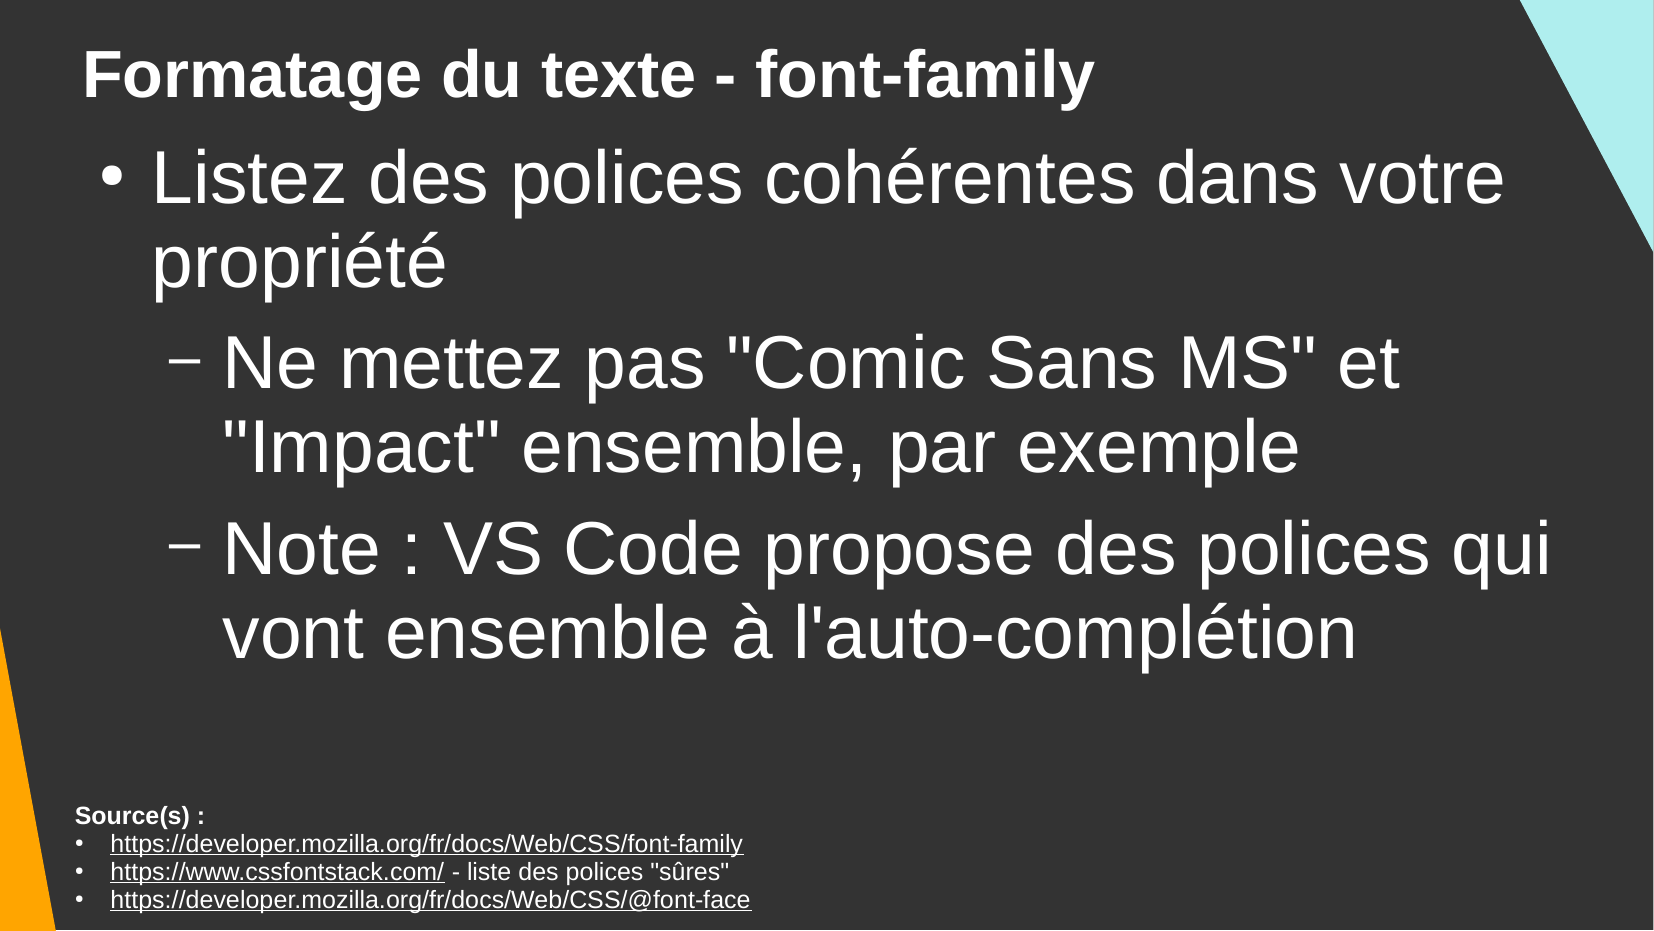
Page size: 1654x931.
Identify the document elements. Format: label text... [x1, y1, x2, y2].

text_box [0, 628, 56, 931]
text_box Source(s) : https://developer.mozilla.org/fr/docs/Web/CSS/font-family https://www.cssfontstack.com/ - liste des polices "sûres" https://developer.mozilla.org/fr/docs/Web/CSS/@font-face [60, 794, 1546, 931]
title Formatage du texte - font-family [82, 37, 1571, 114]
text_box [1519, 0, 1654, 254]
list Listez des polices cohérentes dans votre propriété Ne mettez pas "Comic Sans MS" et "Impact" ensemble, par exemple Note : VS Code propose des polices qui vont ensemble à l'auto-complétion [80, 135, 1605, 753]
